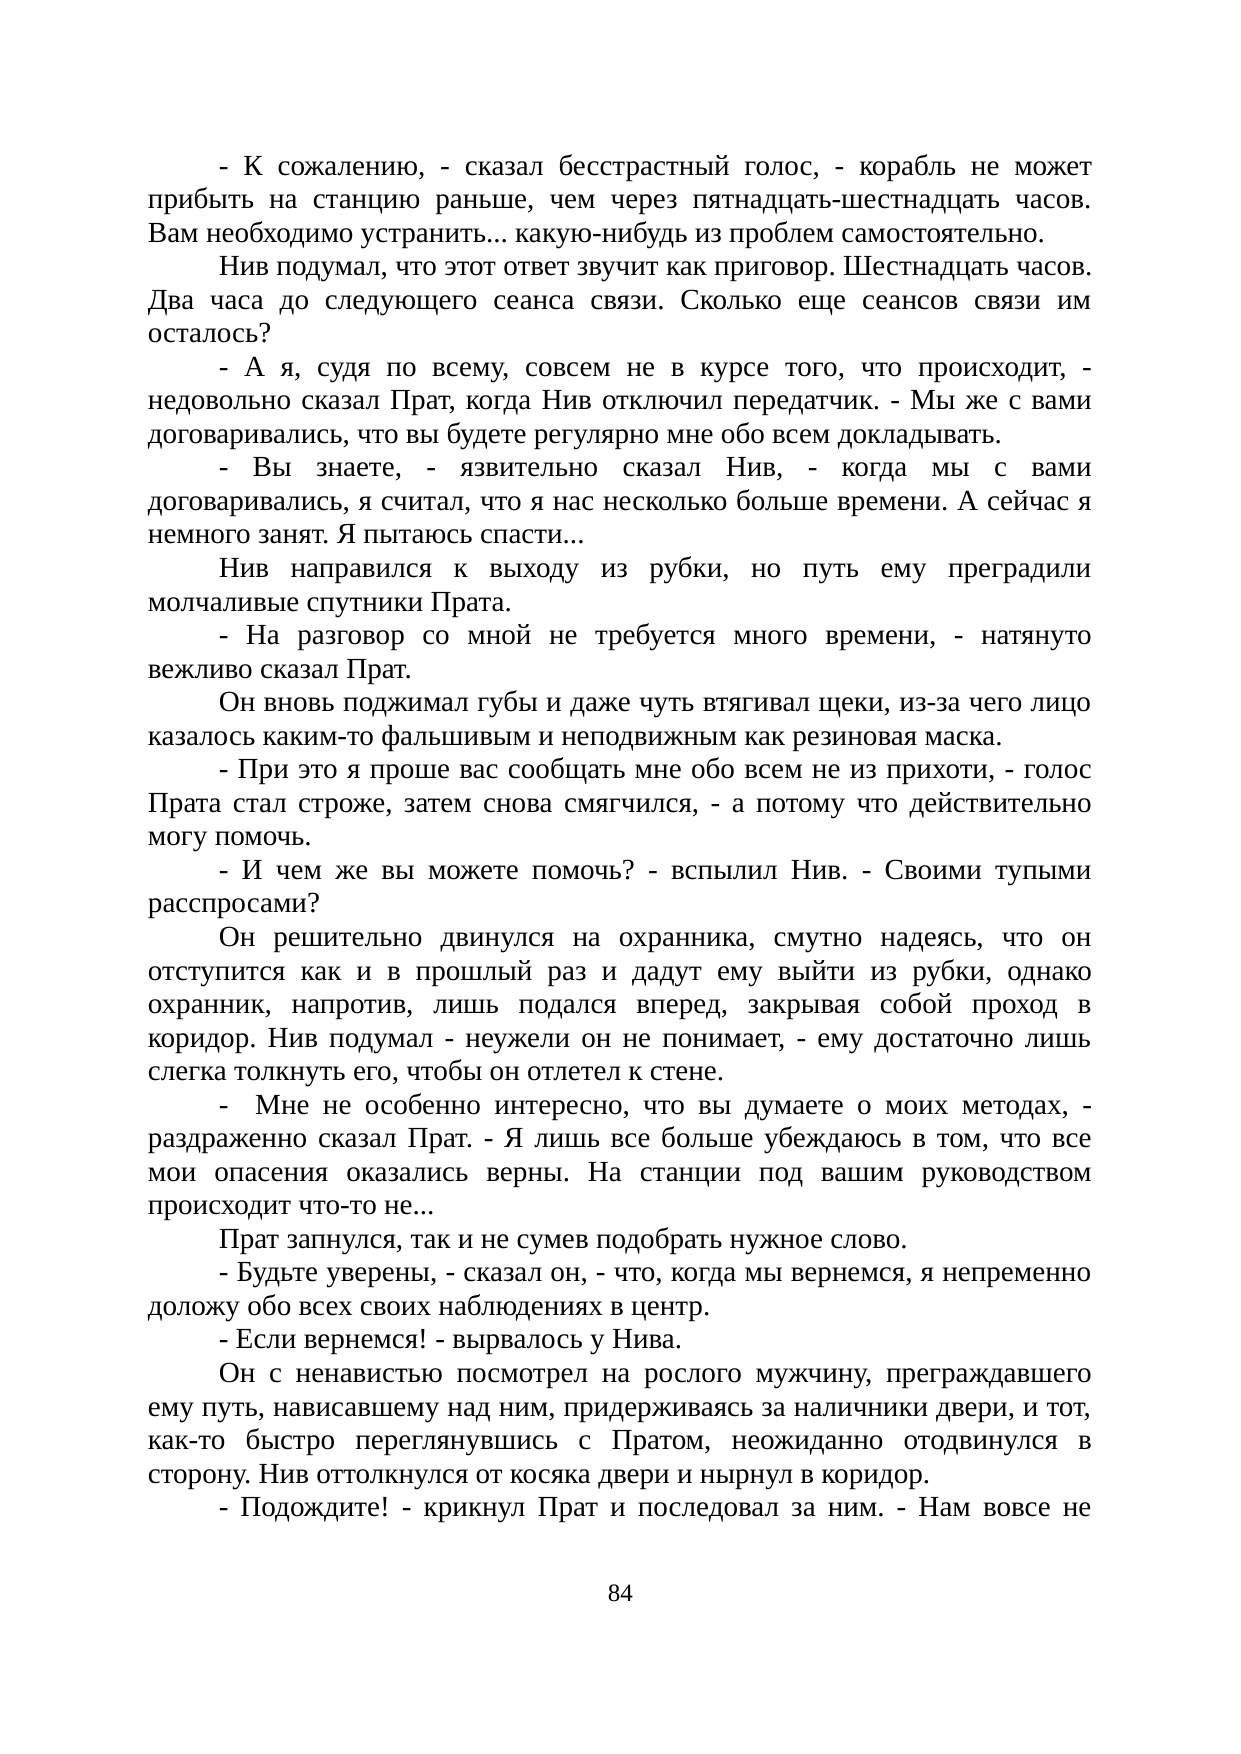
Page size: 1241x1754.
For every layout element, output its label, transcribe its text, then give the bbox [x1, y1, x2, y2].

text Он решительно двинулся на охранника, смутно надеясь, что он отступится как и в прошлый раз и дадут ему выйти из рубки, однако охранник, напротив, лишь подался вперед, закрывая собой проход в коридор. Нив подумал - неужели он не понимает, - ему достаточно лишь слегка толкнуть его, чтобы он отлетел к стене. [148, 919, 1093, 1087]
text - Подождите! - крикнул Прат и последовал за ним. - Нам вовсе не [148, 1489, 1093, 1523]
text - Вы знаете, - язвительно сказал Нив, - когда мы с вами договаривались, я считал, что я нас несколько больше времени. А сейчас я немного занят. Я пытаюсь спасти... [148, 449, 1093, 550]
text Нив подумал, что этот ответ звучит как приговор. Шестнадцать часов. Два часа до следующего сеанса связи. Сколько еще сеансов связи им осталось? [148, 248, 1093, 349]
text Он вновь поджимал губы и даже чуть втягивал щеки, из-за чего лицо казалось каким-то фальшивым и неподвижным как резиновая маска. [148, 684, 1093, 751]
text - И чем же вы можете помочь? - вспылил Нив. - Своими тупыми расспросами? [148, 852, 1093, 919]
text - А я, судя по всему, совсем не в курсе того, что происходит, - недовольно сказал Прат, когда Нив отключил передатчик. - Мы же с вами договаривались, что вы будете регулярно мне обо всем докладывать. [148, 349, 1093, 449]
text Нив направился к выходу из рубки, но путь ему преградили молчаливые спутники Прата. [148, 550, 1093, 617]
text Прат запнулся, так и не сумев подобрать нужное слово. [148, 1221, 1093, 1254]
text Он с ненавистью посмотрел на рослого мужчину, преграждавшего ему путь, нависавшему над ним, придерживаясь за наличники двери, и тот, как-то быстро переглянувшись с Пратом, неожиданно отодвинулся в сторону. Нив оттолкнулся от косяка двери и нырнул в коридор. [148, 1355, 1093, 1489]
text - При это я проше вас сообщать мне обо всем не из прихоти, - голос Прата стал строже, затем снова смягчился, - а потому что действительно могу помочь. [148, 751, 1093, 852]
text - Будьте уверены, - сказал он, - что, когда мы вернемся, я непременно доложу обо всех своих наблюдениях в центр. [148, 1254, 1093, 1322]
text - Если вернемся! - вырвалось у Нива. [148, 1322, 1093, 1355]
text - К сожалению, - сказал бесстрастный голос, - корабль не может прибыть на станцию раньше, чем через пятнадцать-шестнадцать часов. Вам необходимо устранить... какую-нибудь из проблем самостоятельно. [148, 148, 1093, 248]
text - Мне не особенно интересно, что вы думаете о моих методах, - раздраженно сказал Прат. - Я лишь все больше убеждаюсь в том, что все мои опасения оказались верны. На станции под вашим руководством происходит что-то не... [148, 1087, 1093, 1221]
text - На разговор со мной не требуется много времени, - натянуто вежливо сказал Прат. [148, 617, 1093, 684]
